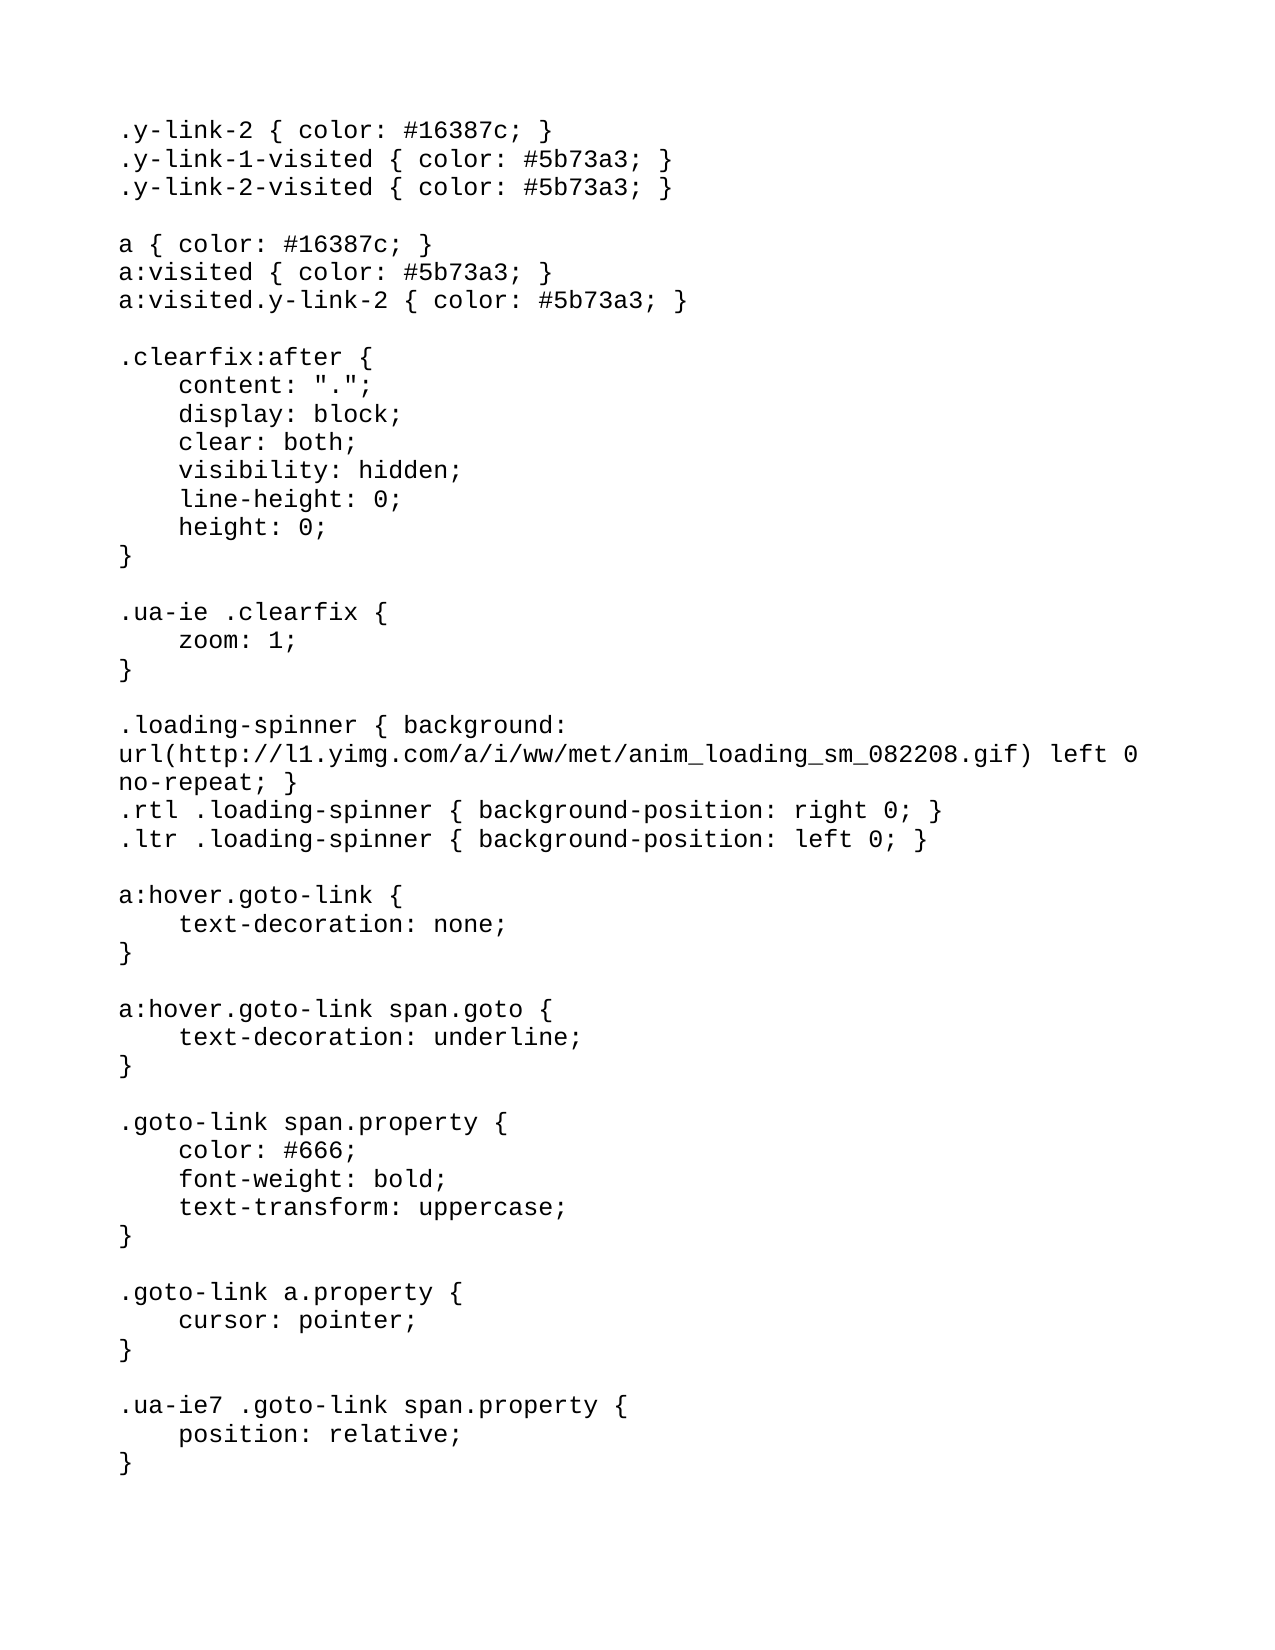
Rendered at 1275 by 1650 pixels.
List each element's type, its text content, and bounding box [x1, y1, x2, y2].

text .y-link-2 { color: #16387c; } [118, 118, 1157, 146]
text } [118, 543, 1157, 571]
text text-decoration: underline; [118, 1025, 1157, 1053]
text } [118, 1336, 1157, 1365]
text display: block; [118, 401, 1157, 430]
text font-weight: bold; [118, 1166, 1157, 1195]
text .goto-link span.property { [118, 1110, 1157, 1138]
text .loading-spinner { background: url(http://l1.yimg.com/a/i/ww/met/anim_loading_sm_082208.gif) left 0 no-repeat; } [118, 713, 1157, 798]
text .y-link-2-visited { color: #5b73a3; } [118, 175, 1157, 203]
text .ltr .loading-spinner { background-position: left 0; } [118, 826, 1157, 855]
text clear: both; [118, 430, 1157, 458]
text color: #666; [118, 1138, 1157, 1166]
text text-transform: uppercase; [118, 1195, 1157, 1223]
text } [118, 1450, 1157, 1478]
text } [118, 656, 1157, 685]
text .y-link-1-visited { color: #5b73a3; } [118, 146, 1157, 175]
text a:hover.goto-link { [118, 883, 1157, 911]
text cursor: pointer; [118, 1308, 1157, 1336]
text zoom: 1; [118, 628, 1157, 656]
text text-decoration: none; [118, 911, 1157, 940]
text .ua-ie7 .goto-link span.property { [118, 1393, 1157, 1421]
text position: relative; [118, 1421, 1157, 1450]
text .ua-ie .clearfix { [118, 600, 1157, 628]
text .rtl .loading-spinner { background-position: right 0; } [118, 798, 1157, 826]
text a:hover.goto-link span.goto { [118, 996, 1157, 1025]
text line-height: 0; [118, 486, 1157, 515]
text a:visited.y-link-2 { color: #5b73a3; } [118, 288, 1157, 316]
text visibility: hidden; [118, 458, 1157, 486]
text content: "."; [118, 373, 1157, 401]
text } [118, 1053, 1157, 1081]
text .clearfix:after { [118, 345, 1157, 373]
text a { color: #16387c; } [118, 231, 1157, 260]
text a:visited { color: #5b73a3; } [118, 260, 1157, 288]
text } [118, 1223, 1157, 1251]
text } [118, 940, 1157, 968]
text height: 0; [118, 515, 1157, 543]
text .goto-link a.property { [118, 1280, 1157, 1308]
